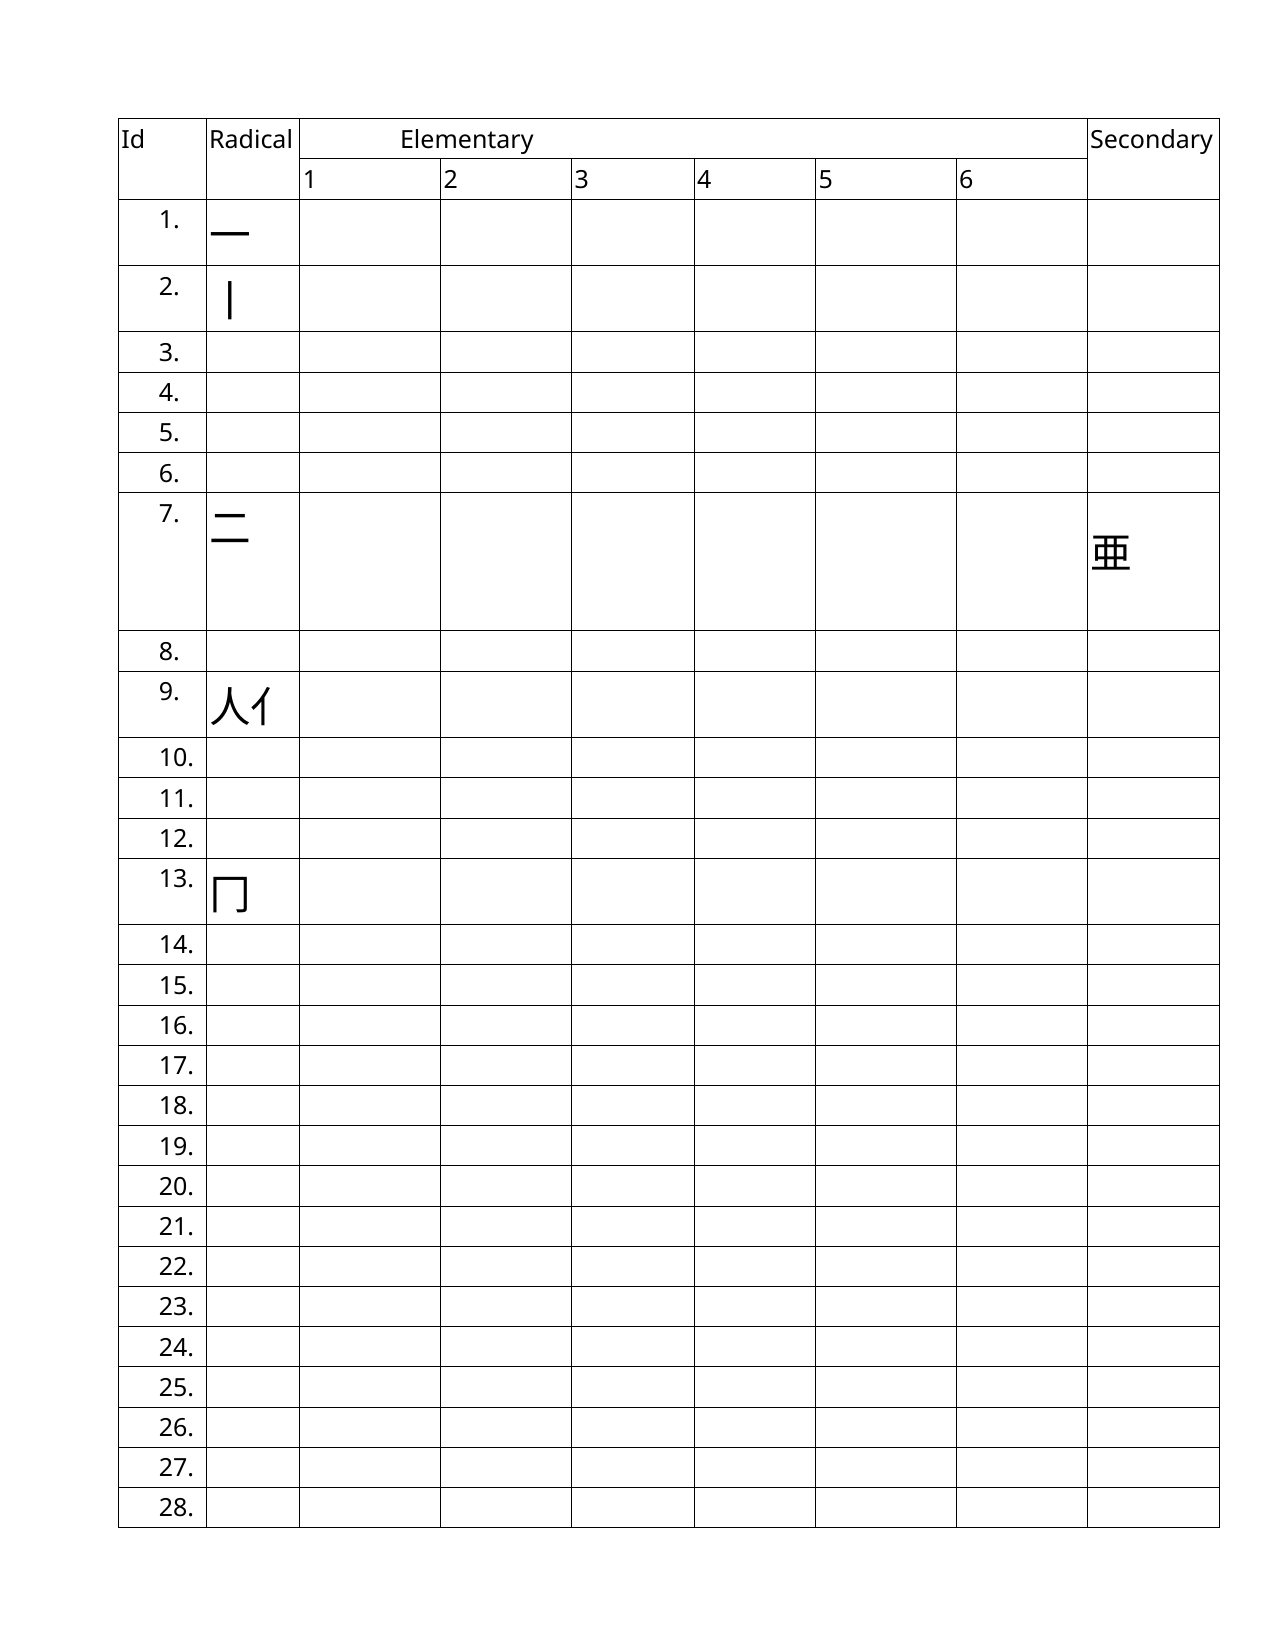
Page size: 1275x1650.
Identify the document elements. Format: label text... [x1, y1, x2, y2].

table_cell [300, 925, 440, 964]
table_cell [119, 493, 206, 630]
table_cell [119, 200, 206, 265]
table_cell [695, 1247, 815, 1286]
table_cell [816, 672, 956, 737]
table_cell [1088, 1006, 1219, 1045]
table_cell [816, 859, 956, 924]
table_cell [572, 453, 694, 492]
table_cell [695, 925, 815, 964]
table_cell [1088, 1448, 1219, 1487]
table_cell 丨 [207, 266, 299, 331]
table_cell [207, 1046, 299, 1085]
table_cell [441, 373, 571, 412]
table_cell [441, 778, 571, 817]
table_cell [119, 1488, 206, 1527]
table_cell [1088, 925, 1219, 964]
table_cell [441, 200, 571, 265]
table_cell [957, 1006, 1087, 1045]
table_cell [119, 965, 206, 1004]
table_cell [1088, 1408, 1219, 1447]
table_cell [207, 778, 299, 817]
table_cell 1 [300, 159, 440, 198]
table_cell [957, 1046, 1087, 1085]
table_cell [441, 266, 571, 331]
table_cell [300, 1046, 440, 1085]
table_cell [572, 738, 694, 777]
table_cell [957, 738, 1087, 777]
table_cell [695, 859, 815, 924]
table_cell [957, 1166, 1087, 1206]
table_cell [207, 332, 299, 372]
table_cell [695, 819, 815, 858]
table_cell [695, 1086, 815, 1125]
table_cell 一 [207, 200, 299, 265]
table_cell [300, 493, 440, 630]
table_cell 6 [957, 159, 1087, 198]
table_cell [119, 1408, 206, 1447]
table_cell [957, 266, 1087, 331]
table_cell [572, 631, 694, 671]
table_cell 5 [816, 159, 956, 198]
table_cell [695, 413, 815, 452]
table_cell [207, 1207, 299, 1246]
table_cell [441, 1287, 571, 1326]
table_cell [695, 672, 815, 737]
table_cell [207, 1006, 299, 1045]
table_cell [119, 1247, 206, 1286]
table_cell [816, 332, 956, 372]
table_header Radical [207, 119, 299, 198]
table_cell [207, 1448, 299, 1487]
table_cell [441, 493, 571, 630]
table_cell [207, 1287, 299, 1326]
table_cell [300, 1207, 440, 1246]
table_cell [119, 332, 206, 372]
table_cell [441, 332, 571, 372]
table_cell [207, 373, 299, 412]
table_cell [816, 1006, 956, 1045]
table_cell [1088, 1488, 1219, 1527]
table_cell [1088, 373, 1219, 412]
table_cell [300, 373, 440, 412]
table_cell [695, 493, 815, 630]
table_cell [816, 1166, 956, 1206]
table_cell [119, 1448, 206, 1487]
table_cell [816, 1327, 956, 1366]
table_cell [695, 778, 815, 817]
table_cell [1088, 859, 1219, 924]
table_cell [1088, 1247, 1219, 1286]
table_cell [1088, 778, 1219, 817]
table_cell [572, 1207, 694, 1246]
table_cell [695, 453, 815, 492]
table_cell [695, 1126, 815, 1165]
table_cell [1088, 738, 1219, 777]
table_cell [572, 672, 694, 737]
table_cell [572, 200, 694, 265]
table_cell [957, 819, 1087, 858]
table_cell [119, 819, 206, 858]
table_cell [816, 413, 956, 452]
table_cell [300, 859, 440, 924]
table_cell [572, 1166, 694, 1206]
table_cell [816, 1287, 956, 1326]
table_cell [957, 1408, 1087, 1447]
table_cell [300, 672, 440, 737]
table_cell [816, 631, 956, 671]
table_cell [207, 965, 299, 1004]
table_cell [300, 1247, 440, 1286]
table_cell [300, 1086, 440, 1125]
table_cell [572, 778, 694, 817]
table_cell [119, 778, 206, 817]
table_cell [300, 200, 440, 265]
table_cell [1088, 1367, 1219, 1407]
table_cell [300, 965, 440, 1004]
table_cell [441, 859, 571, 924]
table_cell [119, 1367, 206, 1407]
table_header Id [119, 119, 206, 198]
table_cell 二 [207, 493, 299, 630]
table_cell [119, 373, 206, 412]
table_cell [572, 925, 694, 964]
table_cell [695, 1327, 815, 1366]
table_cell [572, 1448, 694, 1487]
table_cell [816, 1408, 956, 1447]
table_cell [207, 738, 299, 777]
table_cell 3 [572, 159, 694, 198]
table_cell [1088, 1046, 1219, 1085]
table_cell [300, 819, 440, 858]
table_cell [572, 1126, 694, 1165]
table_cell [1088, 266, 1219, 331]
table_cell [441, 1247, 571, 1286]
table_cell [1088, 200, 1219, 265]
table_cell [957, 1126, 1087, 1165]
table_cell [207, 1247, 299, 1286]
table_cell [816, 965, 956, 1004]
table_cell [572, 1488, 694, 1527]
table_cell [300, 332, 440, 372]
table_cell [119, 631, 206, 671]
table_cell [572, 1287, 694, 1326]
table_cell [441, 1207, 571, 1246]
table_cell [119, 859, 206, 924]
table_cell [441, 1488, 571, 1527]
table_cell [441, 925, 571, 964]
table_cell [816, 1126, 956, 1165]
table_cell [1088, 1126, 1219, 1165]
table_cell [695, 965, 815, 1004]
table_cell [300, 1448, 440, 1487]
table_cell [1088, 1166, 1219, 1206]
table_cell [119, 925, 206, 964]
table_cell [816, 1448, 956, 1487]
table_cell [572, 493, 694, 630]
table_cell [695, 738, 815, 777]
table_cell [572, 965, 694, 1004]
table_cell [207, 1408, 299, 1447]
table_cell [441, 1367, 571, 1407]
table_cell [300, 1166, 440, 1206]
table_cell [572, 1086, 694, 1125]
table_cell [1088, 332, 1219, 372]
table_cell [572, 859, 694, 924]
table_cell [572, 373, 694, 412]
table_cell [207, 453, 299, 492]
table_cell [1088, 1287, 1219, 1326]
table_cell [119, 1166, 206, 1206]
table_cell [441, 453, 571, 492]
table_cell [119, 1126, 206, 1165]
table_header Secondary [1088, 119, 1219, 198]
table_cell [816, 925, 956, 964]
table_cell [695, 1166, 815, 1206]
table_cell [1088, 819, 1219, 858]
table_cell [957, 965, 1087, 1004]
table_cell [300, 453, 440, 492]
table_cell [207, 925, 299, 964]
table_cell [441, 1126, 571, 1165]
table_cell [1088, 1086, 1219, 1125]
table_cell [957, 493, 1087, 630]
table_cell [1088, 413, 1219, 452]
table_cell [207, 819, 299, 858]
table_cell [572, 1367, 694, 1407]
table_cell [695, 1207, 815, 1246]
table_cell [1088, 631, 1219, 671]
table_cell [695, 200, 815, 265]
table_cell [207, 1166, 299, 1206]
table_cell [300, 266, 440, 331]
table_cell [816, 1488, 956, 1527]
table_cell [207, 1367, 299, 1407]
table_cell [300, 1488, 440, 1527]
table_cell [816, 266, 956, 331]
table_cell [695, 1488, 815, 1527]
table_cell [441, 631, 571, 671]
table_cell [441, 1448, 571, 1487]
table_cell [957, 1287, 1087, 1326]
table_cell [957, 1488, 1087, 1527]
table_cell [300, 738, 440, 777]
table_cell [300, 631, 440, 671]
table_cell [300, 778, 440, 817]
table_cell [119, 1086, 206, 1125]
table_cell [957, 778, 1087, 817]
table_cell [695, 1046, 815, 1085]
table_cell [695, 1448, 815, 1487]
table_cell [441, 672, 571, 737]
table_cell [695, 1006, 815, 1045]
table_cell [957, 413, 1087, 452]
table_cell [816, 373, 956, 412]
table_cell [957, 373, 1087, 412]
table_cell [441, 1046, 571, 1085]
table_cell [119, 738, 206, 777]
table_cell [207, 1327, 299, 1366]
table_cell [119, 266, 206, 331]
table_cell [441, 738, 571, 777]
table_cell [957, 1367, 1087, 1407]
table_cell [572, 413, 694, 452]
table_cell [572, 1006, 694, 1045]
table_cell [300, 1006, 440, 1045]
table_cell [957, 1327, 1087, 1366]
table_cell 人亻 [207, 672, 299, 737]
table_cell [572, 266, 694, 331]
table_cell [816, 778, 956, 817]
table_cell [572, 819, 694, 858]
table_cell [816, 1086, 956, 1125]
table_cell [1088, 672, 1219, 737]
table_cell [119, 1207, 206, 1246]
table_cell [1088, 1207, 1219, 1246]
table_cell [695, 1287, 815, 1326]
table_cell 2 [441, 159, 571, 198]
table_cell [957, 672, 1087, 737]
table_cell [816, 1046, 956, 1085]
table_cell [207, 1086, 299, 1125]
table_cell [695, 373, 815, 412]
table_cell [300, 1367, 440, 1407]
table_cell [207, 631, 299, 671]
table_cell [957, 332, 1087, 372]
table_cell [207, 413, 299, 452]
table_cell [957, 859, 1087, 924]
table_cell [957, 200, 1087, 265]
table_cell [207, 1126, 299, 1165]
table_cell [816, 819, 956, 858]
table_header Elementary [300, 119, 1087, 158]
table_cell [957, 925, 1087, 964]
table_cell [695, 266, 815, 331]
table_cell [441, 1086, 571, 1125]
table_cell [816, 1207, 956, 1246]
table_cell [441, 819, 571, 858]
table_cell [1088, 965, 1219, 1004]
table_cell [119, 1327, 206, 1366]
table_cell [572, 1046, 694, 1085]
table_cell [1088, 1327, 1219, 1366]
table_cell [441, 1408, 571, 1447]
table_cell [957, 1448, 1087, 1487]
table_cell [695, 332, 815, 372]
table_cell [957, 453, 1087, 492]
table_cell [816, 493, 956, 630]
table_cell [957, 631, 1087, 671]
table_cell [572, 1408, 694, 1447]
table_cell [119, 1006, 206, 1045]
table_cell [441, 1006, 571, 1045]
table_cell [441, 965, 571, 1004]
table_cell [572, 1247, 694, 1286]
table_cell [816, 1247, 956, 1286]
table_cell [816, 200, 956, 265]
table_cell [816, 453, 956, 492]
table_cell 亜 [1088, 493, 1219, 630]
table_cell [207, 1488, 299, 1527]
table_cell [957, 1086, 1087, 1125]
table_cell 冂 [207, 859, 299, 924]
table_cell [695, 1367, 815, 1407]
table_cell [441, 1327, 571, 1366]
table_cell [300, 1287, 440, 1326]
table_cell [957, 1247, 1087, 1286]
table_cell 4 [695, 159, 815, 198]
table_cell [119, 453, 206, 492]
table_cell [300, 1327, 440, 1366]
table_cell [695, 631, 815, 671]
table_cell [300, 1408, 440, 1447]
table_cell [441, 1166, 571, 1206]
table_cell [816, 1367, 956, 1407]
table_cell [119, 1046, 206, 1085]
table_cell [572, 1327, 694, 1366]
table_cell [119, 413, 206, 452]
table_cell [441, 413, 571, 452]
table_cell [300, 413, 440, 452]
table_cell [572, 332, 694, 372]
table_cell [816, 738, 956, 777]
table_cell [119, 1287, 206, 1326]
table_cell [957, 1207, 1087, 1246]
table_cell [695, 1408, 815, 1447]
table_cell [119, 672, 206, 737]
table_cell [300, 1126, 440, 1165]
table_cell [1088, 453, 1219, 492]
